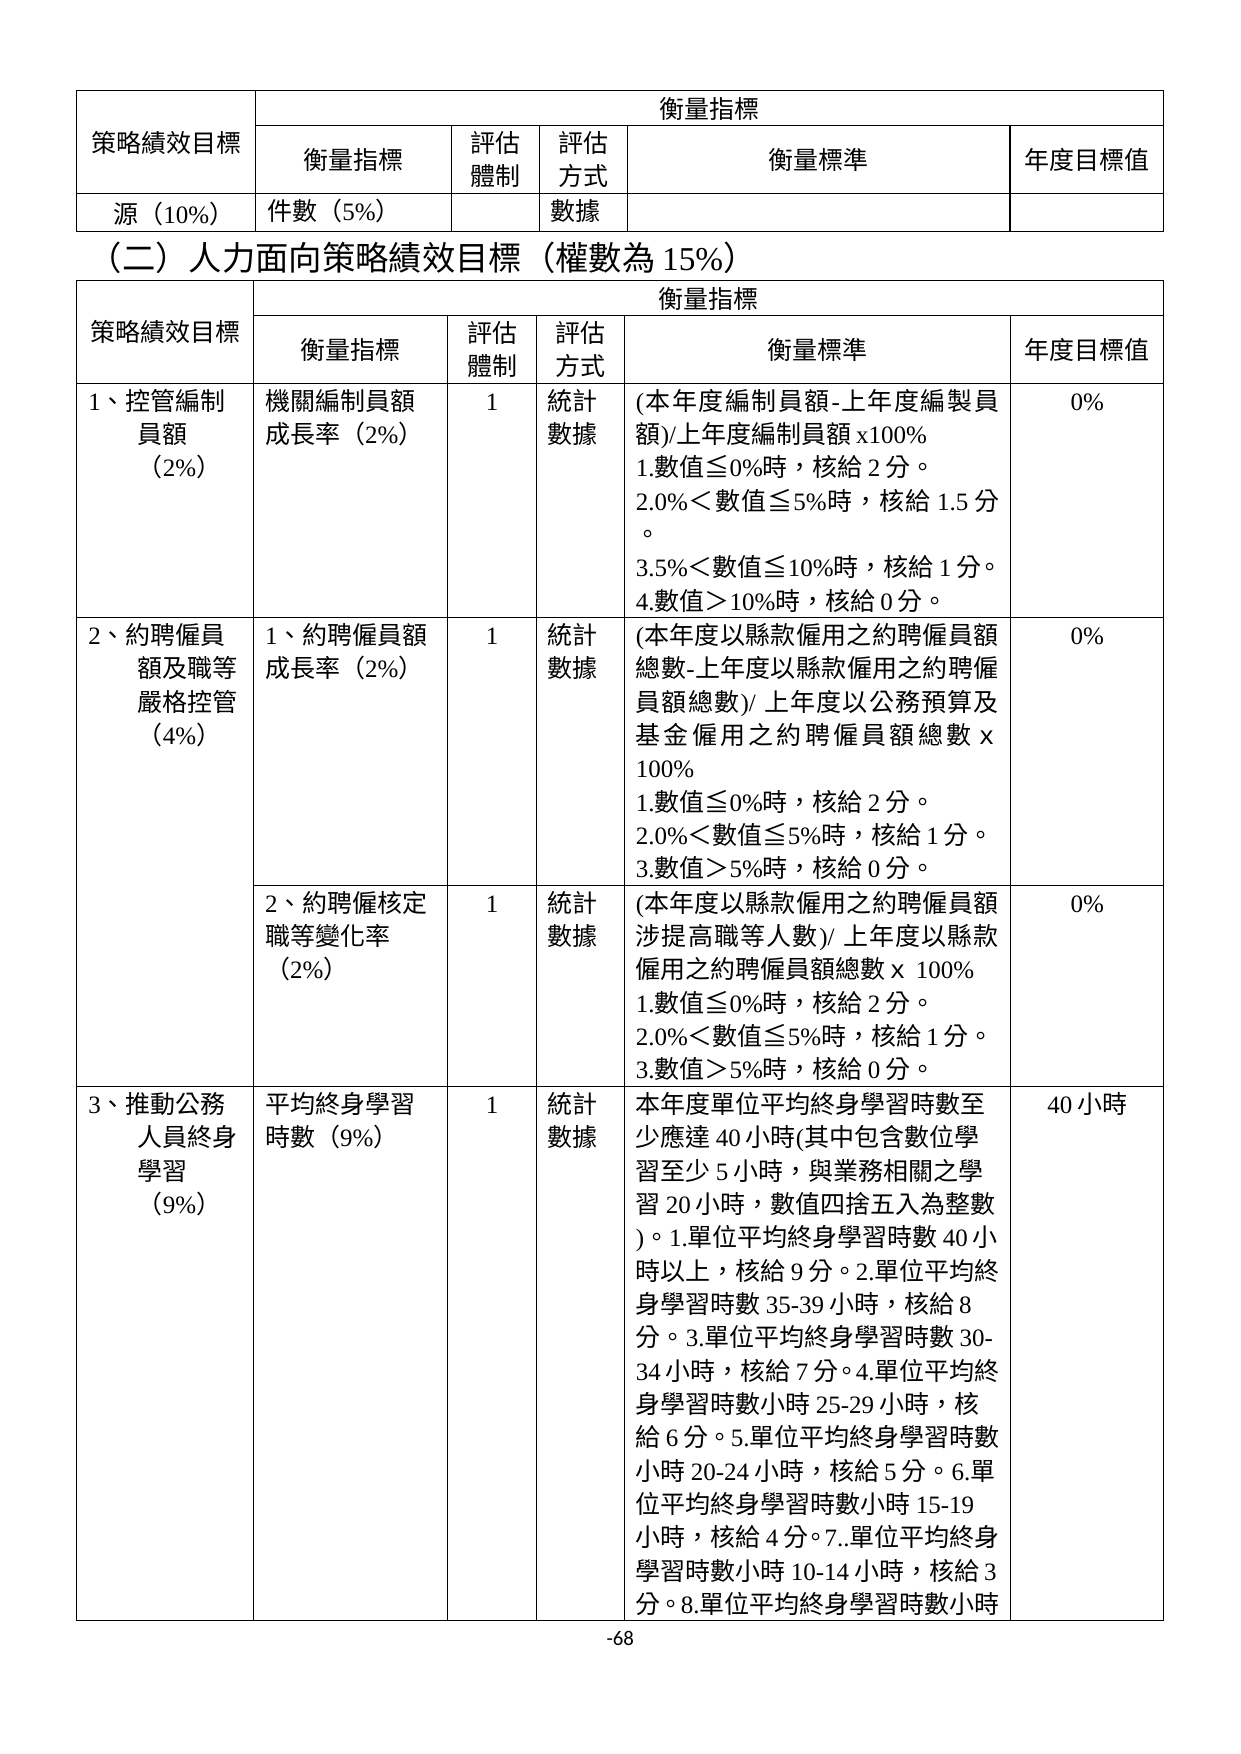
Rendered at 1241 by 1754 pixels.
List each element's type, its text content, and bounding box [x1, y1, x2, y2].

table_cell 統計數據 [537, 384, 624, 617]
table_cell (本年度編制員額-上年度編製員額)/上年度編制員額x100% 1.數值≦0%時，核給2分。 2.0%＜數值≦5%時，核給1.5分。 3.5%＜數值≦10%時，核給1分。 4.數值＞10%時，核給0分。 [625, 384, 1010, 617]
table_cell 1 [448, 618, 536, 884]
table_cell 機關編制員額成長率（2%） [254, 384, 447, 617]
table_header 衡量指標 [256, 91, 1163, 125]
table_cell [452, 194, 539, 231]
table_cell (本年度以縣款僱用之約聘僱員額總數-上年度以縣款僱用之約聘僱員額總數)/ 上年度以公務預算及基金僱用之約聘僱員額總數ｘ100% 1.數值≦0%時，核給2分。 2.0%＜數值≦5%時，核給1分。 3.數值＞5%時，核給0分。 [625, 618, 1010, 884]
table_cell 評估體制 [452, 126, 539, 192]
table_cell 平均終身學習時數（9%） [254, 1087, 447, 1620]
table_cell 40小時 [1011, 1087, 1163, 1620]
table_cell 1 [448, 384, 536, 617]
table_cell 0% [1011, 384, 1163, 617]
table_cell 評估方式 [537, 316, 624, 382]
table_cell 統計數據 [537, 618, 624, 884]
table_cell 約聘僱員額及職等嚴格控管（4%） [77, 618, 253, 884]
table_cell 0% [1011, 618, 1163, 884]
table_cell 衡量標準 [628, 126, 1009, 192]
table_cell 評估體制 [448, 316, 536, 382]
table_cell 評估方式 [540, 126, 627, 192]
table_cell 衡量標準 [625, 316, 1010, 382]
table_cell [628, 194, 1009, 231]
table_cell [77, 885, 253, 1086]
table_cell 2、約聘僱核定職等變化率（2%） [254, 886, 447, 1086]
table_cell [1011, 194, 1163, 231]
table_cell 0% [1011, 886, 1163, 1086]
table_cell 本年度單位平均終身學習時數至少應達40小時(其中包含數位學習至少5小時，與業務相關之學習20小時，數值四捨五入為整數)。1.單位平均終身學習時數40小時以上，核給9分。2.單位平均終身學習時數35-39小時，核給8分。3.單位平均終身學習時數30-34小時，核給7分。4.單位平均終身學習時數小時25-29小時，核給6分。5.單位平均終身學習時數小時20-24小時，核給5分。6.單位平均終身學習時數小時15-19小時，核給4分。7..單位平均終身學習時數小時10-14小時，核給3分。8.單位平均終身學習時數小時 [625, 1087, 1010, 1620]
table_cell 年度目標值 [1011, 126, 1163, 192]
table_header 衡量指標 [254, 281, 1163, 315]
table_cell 1、約聘僱員額成長率（2%） [254, 618, 447, 884]
table_cell 控管編制員額（2%） [77, 384, 253, 617]
table_cell 衡量指標 [256, 126, 451, 192]
table_cell 推動公務人員終身學習（9%） [77, 1087, 253, 1620]
table_cell 1 [448, 886, 536, 1086]
table_cell 年度目標值 [1011, 316, 1163, 382]
table_header 策略績效目標 [77, 91, 255, 192]
table_header 策略績效目標 [77, 281, 253, 382]
table_cell 統計數據 [537, 1087, 624, 1620]
table_cell (本年度以縣款僱用之約聘僱員額涉提高職等人數)/ 上年度以縣款僱用之約聘僱員額總數ｘ100% 1.數值≦0%時，核給2分。 2.0%＜數值≦5%時，核給1分。 3.數值＞5%時，核給0分。 [625, 886, 1010, 1086]
table_cell 衡量指標 [254, 316, 447, 382]
text （二）人力面向策略績效目標（權數為15%） [88, 232, 1152, 280]
table_cell 數據 [540, 194, 627, 231]
table_cell 1 [448, 1087, 536, 1620]
table_cell 源（10%） [77, 194, 255, 231]
table_cell 統計數據 [537, 886, 624, 1086]
table_cell 件數（5%） [256, 194, 451, 231]
